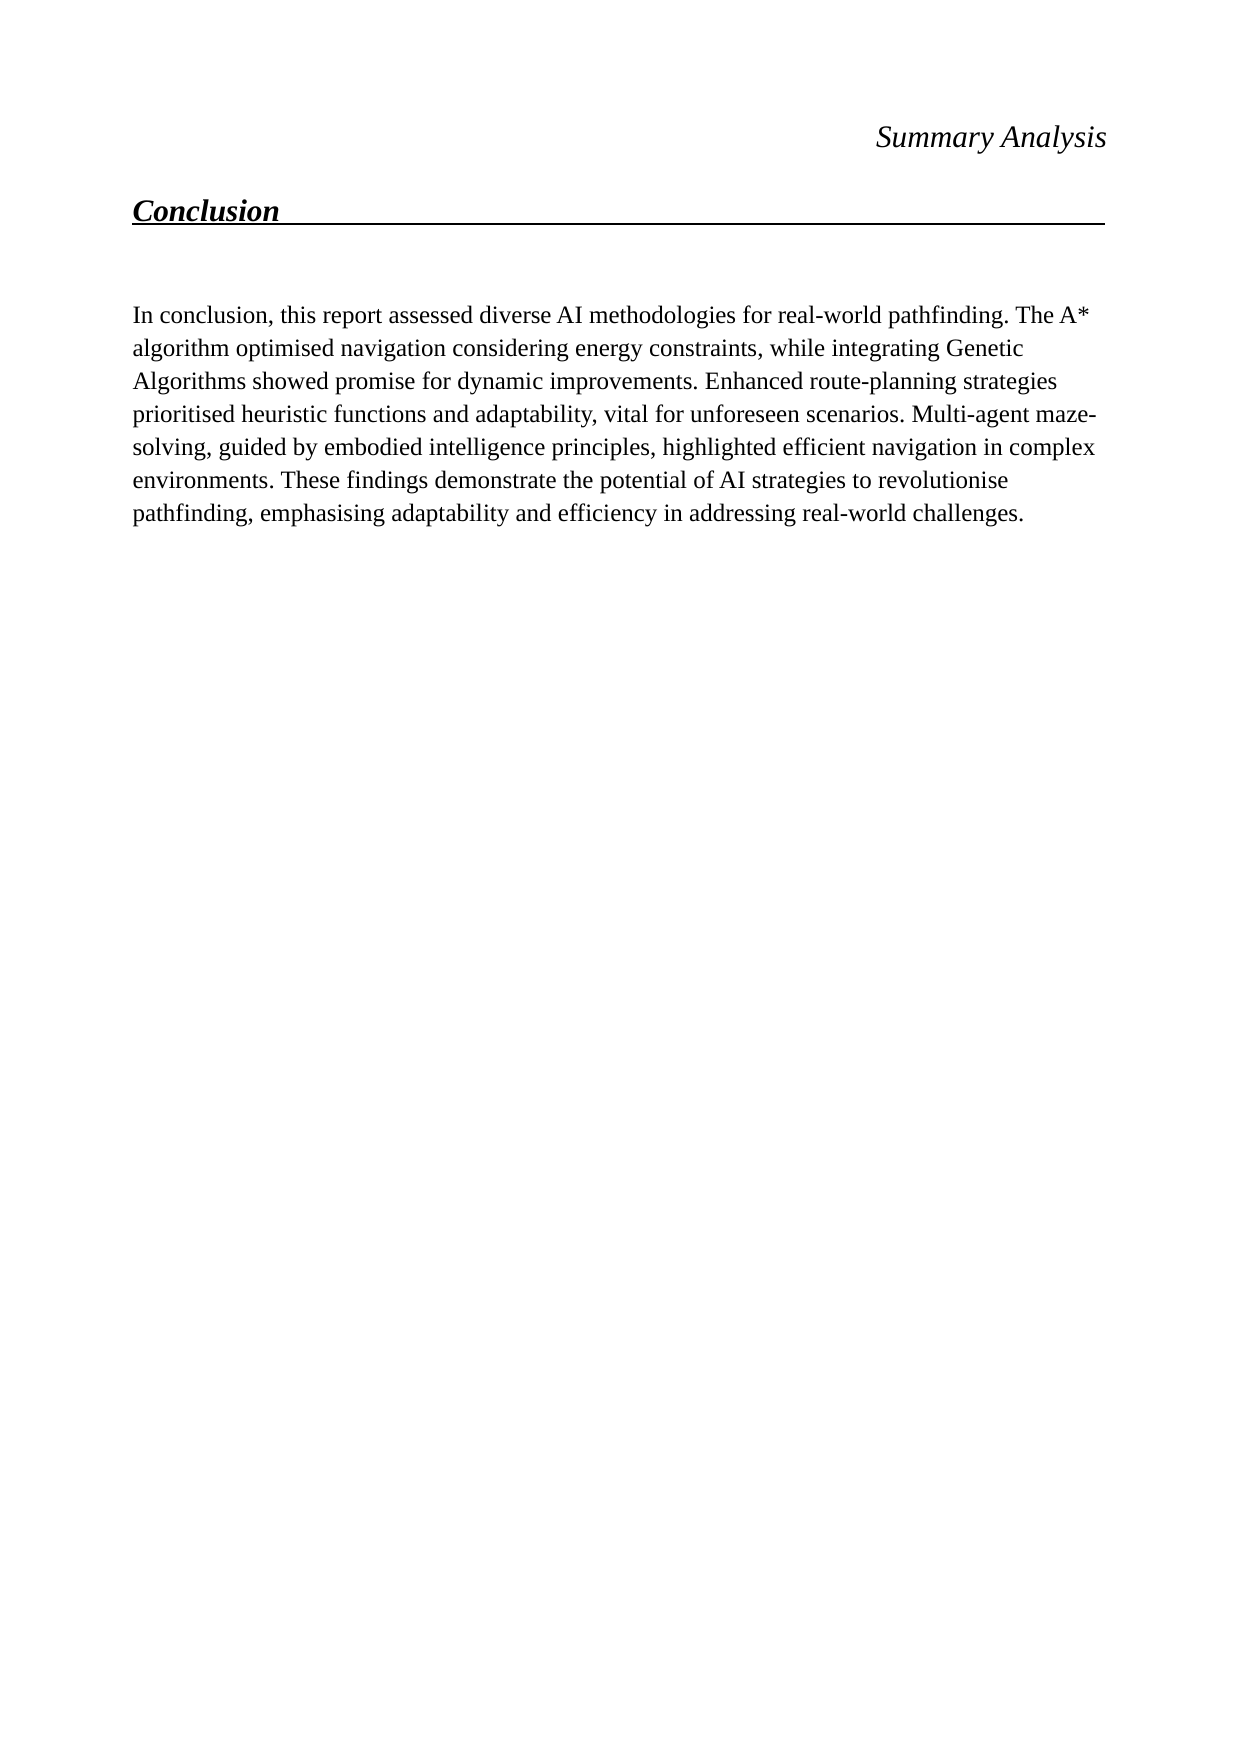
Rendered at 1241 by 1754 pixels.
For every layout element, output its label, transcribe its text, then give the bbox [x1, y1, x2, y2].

text Conclusion [132, 192, 1110, 228]
text In conclusion, this report assessed diverse AI methodologies for real-world pathfinding. The A* algorithm optimised navigation considering energy constraints, while integrating Genetic Algorithms showed promise for dynamic improvements. Enhanced route-planning strategies prioritised heuristic functions and adaptability, vital for unforeseen scenarios. Multi-agent maze-solving, guided by embodied intelligence principles, highlighted efficient navigation in complex environments. These findings demonstrate the potential of AI strategies to revolutionise pathfinding, emphasising adaptability and efficiency in addressing real-world challenges. [132, 300, 1110, 527]
text Summary Analysis [132, 118, 1110, 154]
